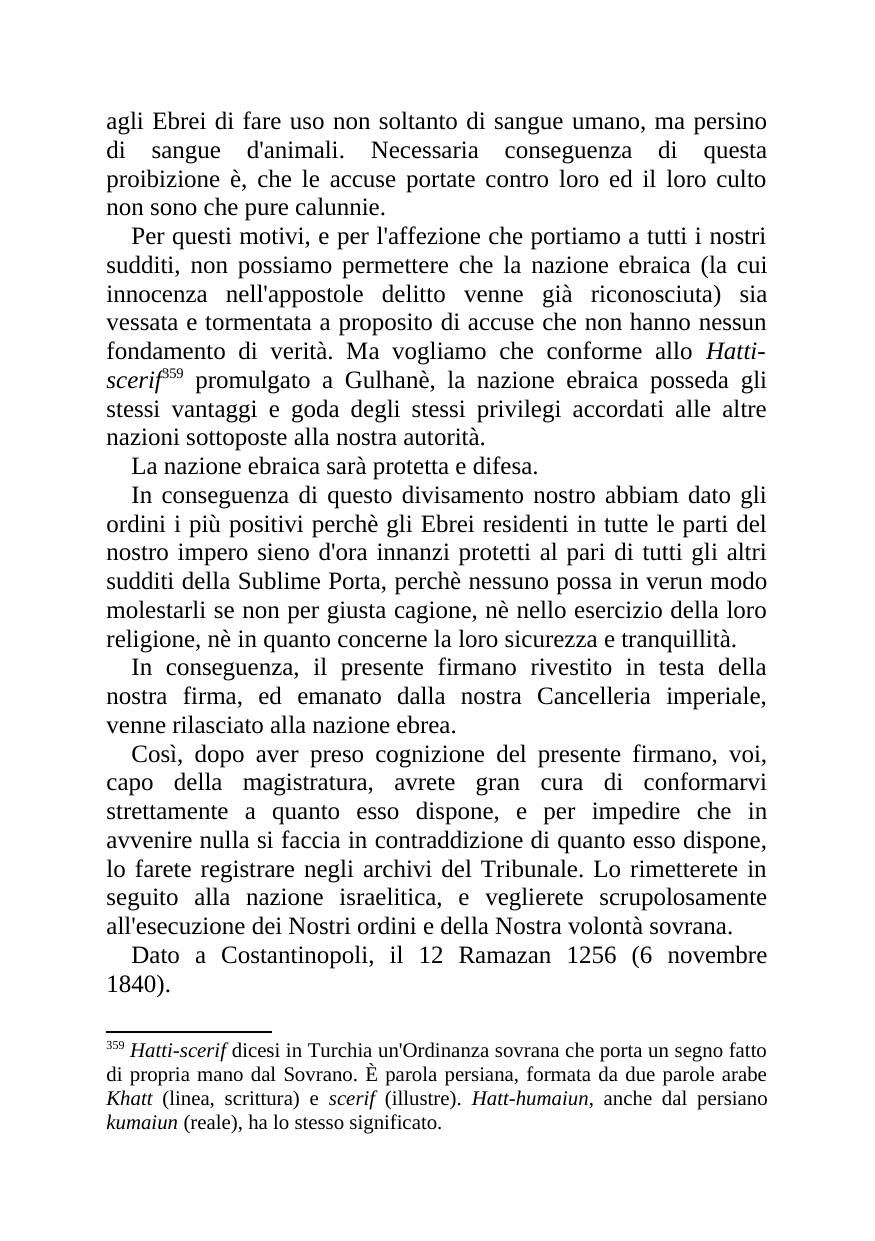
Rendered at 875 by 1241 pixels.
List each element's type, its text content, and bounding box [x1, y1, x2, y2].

text Per questi motivi, e per l'affezione che portiamo a tutti i nostri sudditi, non possiamo permettere che la nazione ebraica (la cui innocenza nell'appostole delitto venne già riconosciuta) sia vessata e tormentata a proposito di accuse che non hanno nessun fondamento di verità. Ma vogliamo che conforme allo Hatti-scerif promulgato a Gulhanè, la nazione ebraica posseda gli stessi vantaggi e goda degli stessi privilegi accordati alle altre nazioni sottoposte alla nostra autorità. [106, 221, 768, 451]
text Così, dopo aver preso cognizione del presente firmano, voi, capo della magistratura, avrete gran cura di conformarvi strettamente a quanto esso dispone, e per impedire che in avvenire nulla si faccia in contraddizione di quanto esso dispone, lo farete registrare negli archivi del Tribunale. Lo rimetterete in seguito alla nazione israelitica, e veglierete scrupolosamente all'esecuzione dei Nostri ordini e della Nostra volontà sovrana. [106, 739, 768, 940]
text In conseguenza, il presente firmano rivestito in testa della nostra firma, ed emanato dalla nostra Cancelleria imperiale, venne rilasciato alla nazione ebrea. [106, 652, 768, 739]
text In conseguenza di questo divisamento nostro abbiam dato gli ordini i più positivi perchè gli Ebrei residenti in tutte le parti del nostro impero sieno d'ora innanzi protetti al pari di tutti gli altri sudditi della Sublime Porta, perchè nessuno possa in verun modo molestarli se non per giusta cagione, nè nello esercizio della loro religione, nè in quanto concerne la loro sicurezza e tranquillità. [106, 480, 768, 652]
text Hatti-scerif dicesi in Turchia un'Ordinanza sovrana che porta un segno fatto di propria mano dal Sovrano. È parola persiana, formata da due parole arabe Khatt (linea, scrittura) e scerif (illustre). Hatt-humaiun, anche dal persiano kumaiun (reale), ha lo stesso significato. [106, 1038, 768, 1134]
text Dato a Costantinopoli, il 12 Ramazan 1256 (6 novembre 1840). [106, 940, 768, 997]
text agli Ebrei di fare uso non soltanto di sangue umano, ma persino di sangue d'animali. Necessaria conseguenza di questa proibizione è, che le accuse portate contro loro ed il loro culto non sono che pure calunnie. [106, 106, 768, 221]
text La nazione ebraica sarà protetta e difesa. [106, 451, 768, 480]
